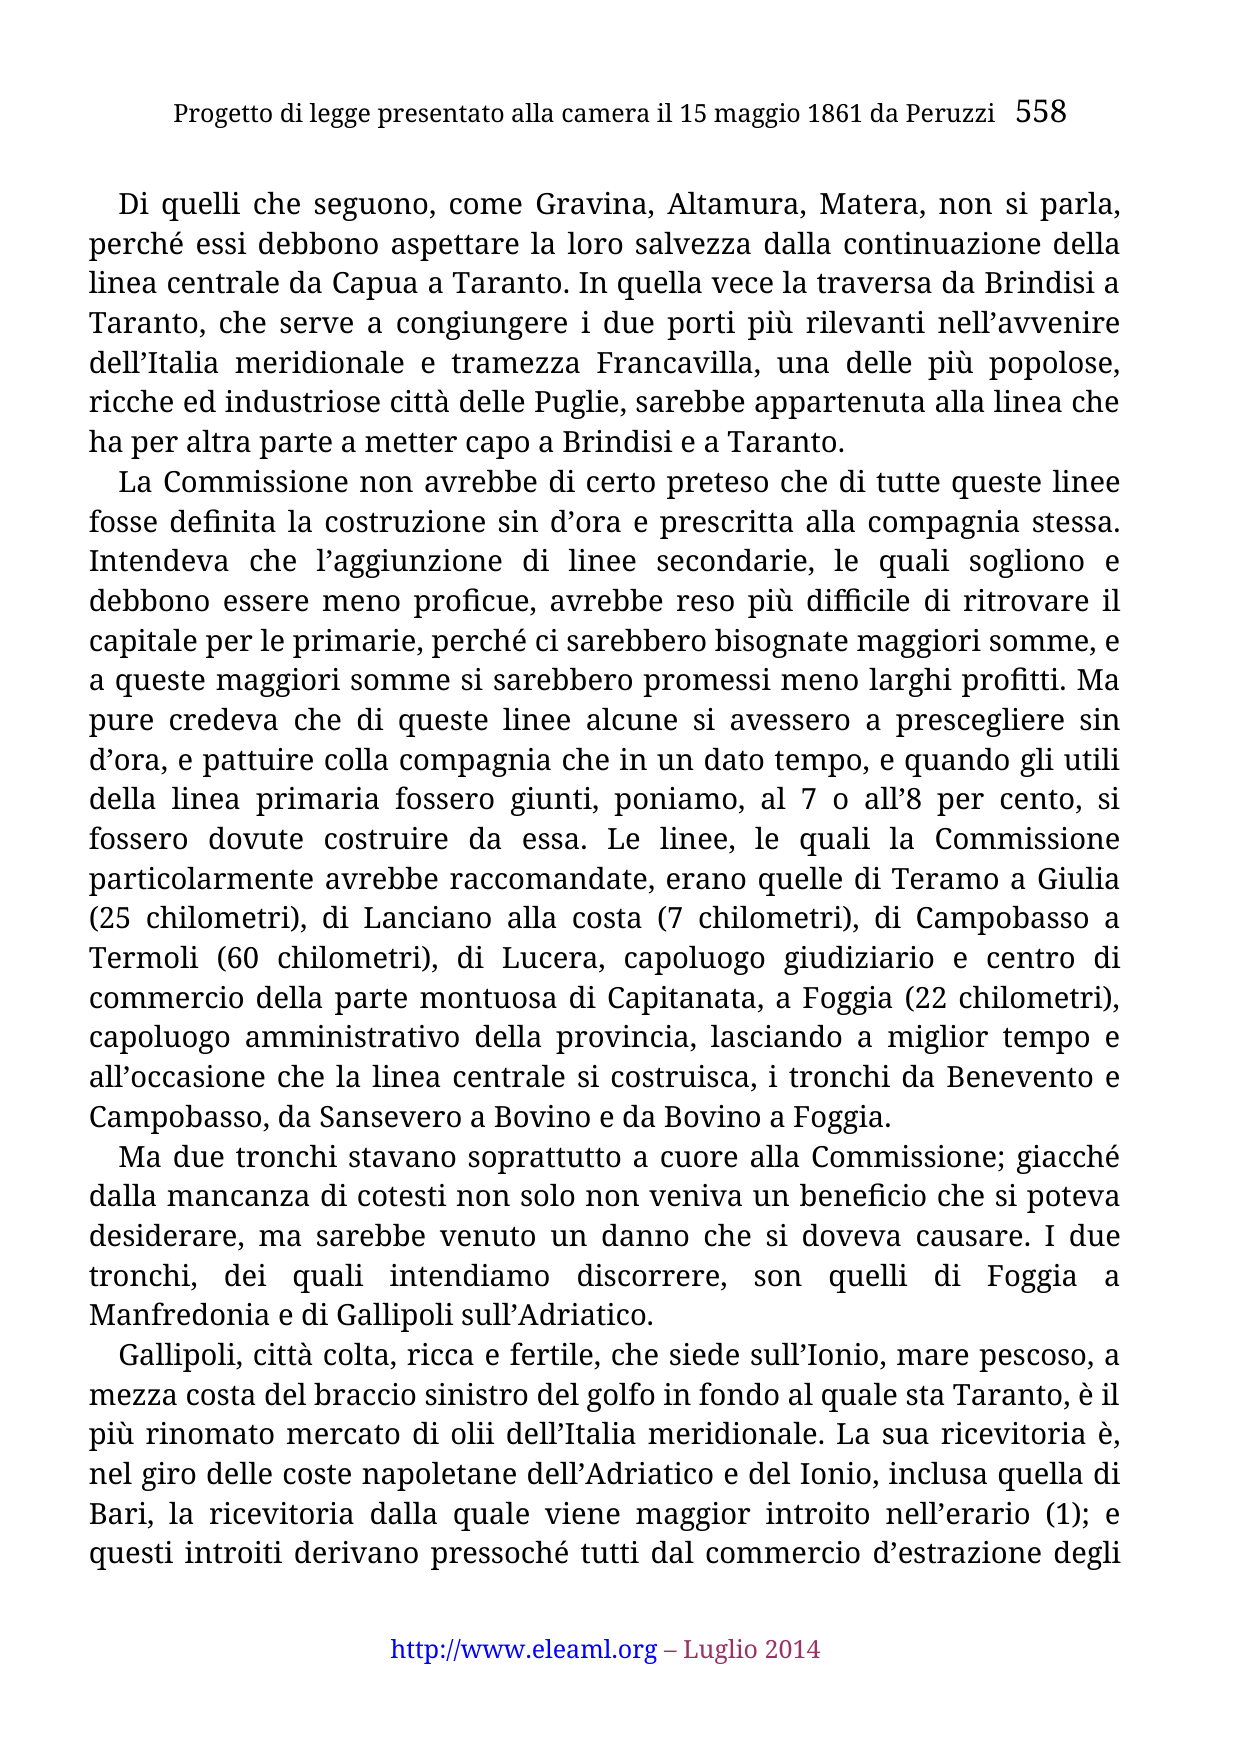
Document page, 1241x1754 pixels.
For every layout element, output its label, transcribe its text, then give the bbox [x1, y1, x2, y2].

text Di quelli che seguono, come Gravina, Altamura, Matera, non si parla, perché essi debbono aspettare la loro salvezza dalla continuazione della linea centrale da Capua a Taranto. In quella vece la traversa da Brindisi a Taranto, che serve a congiungere i due porti più rilevanti nell’avvenire dell’Italia meridionale e tramezza Francavilla, una delle più popolose, ricche ed industriose città delle Puglie, sarebbe appartenuta alla linea che ha per altra parte a metter capo a Brindisi e a Taranto. [88, 183, 1122, 461]
text Ma due tronchi stavano soprattutto a cuore alla Commissione; giacché dalla mancanza di cotesti non solo non veniva un beneficio che si poteva desiderare, ma sarebbe venuto un danno che si doveva causare. I due tronchi, dei quali intendiamo discorrere, son quelli di Foggia a Manfredonia e di Gallipoli sull’Adriatico. [88, 1136, 1122, 1334]
text La Commissione non avrebbe di certo preteso che di tutte queste linee fosse definita la costruzione sin d’ora e prescritta alla compagnia stessa. Intendeva che l’aggiunzione di linee secondarie, le quali sogliono e debbono essere meno proficue, avrebbe reso più difficile di ritrovare il capitale per le primarie, perché ci sarebbero bisognate maggiori somme, e a queste maggiori somme si sarebbero promessi meno larghi profitti. Ma pure credeva che di queste linee alcune si avessero a prescegliere sin d’ora, e pattuire colla compagnia che in un dato tempo, e quando gli utili della linea primaria fossero giunti, poniamo, al 7 o all’8 per cento, si fossero dovute costruire da essa. Le linee, le quali la Commissione particolarmente avrebbe raccomandate, erano quelle di Teramo a Giulia (25 chilometri), di Lanciano alla costa (7 chilometri), di Campobasso a Termoli (60 chilometri), di Lucera, capoluogo giudiziario e centro di commercio della parte montuosa di Capitanata, a Foggia (22 chilometri), capoluogo amministrativo della provincia, lasciando a miglior tempo e all’occasione che la linea centrale si costruisca, i tronchi da Benevento e Campobasso, da Sansevero a Bovino e da Bovino a Foggia. [88, 461, 1122, 1136]
text Gallipoli, città colta, ricca e fertile, che siede sull’Ionio, mare pescoso, a mezza costa del braccio sinistro del golfo in fondo al quale sta Taranto, è il più rinomato mercato di olii dell’Italia meridionale. La sua ricevitoria è, nel giro delle coste napoletane dell’Adriatico e del Ionio, inclusa quella di Bari, la ricevitoria dalla quale viene maggior introito nell’erario (1); e questi introiti derivano pressoché tutti dal commercio d’estrazione degli [88, 1334, 1122, 1572]
